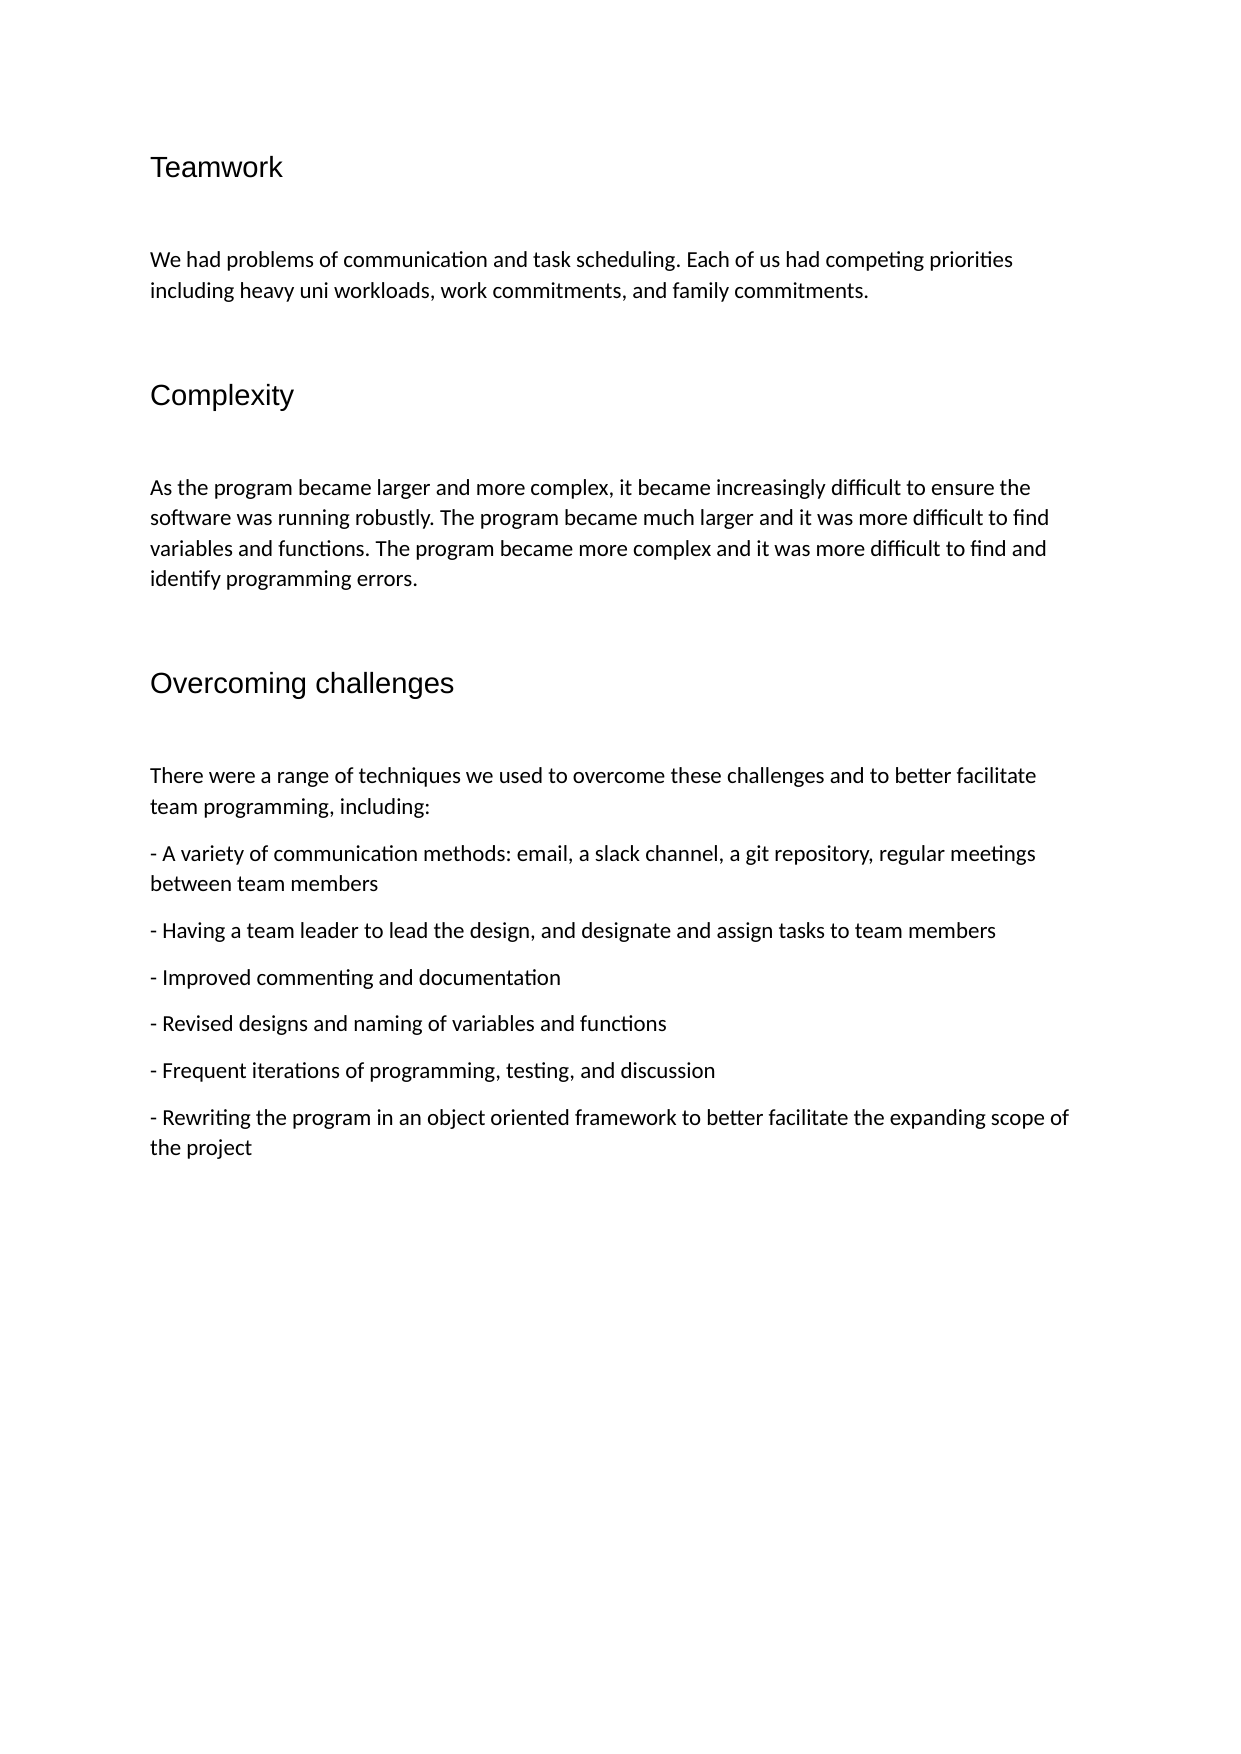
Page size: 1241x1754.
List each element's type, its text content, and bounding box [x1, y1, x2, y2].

subtitle Complexity [150, 378, 1090, 411]
text - Frequent iterations of programming, testing, and discussion [150, 1056, 1090, 1084]
text We had problems of communication and task scheduling. Each of us had competing priorities including heavy uni workloads, work commitments, and family commitments. [150, 246, 1090, 304]
text - Revised designs and naming of variables and functions [150, 1009, 1090, 1037]
subtitle Overcoming challenges [150, 666, 1090, 699]
text As the program became larger and more complex, it became increasingly difficult to ensure the software was running robustly. The program became much larger and it was more difficult to find variables and functions. The program became more complex and it was more difficult to find and identify programming errors. [150, 473, 1090, 592]
text - Rewriting the program in an object oriented framework to better facilitate the expanding scope of the project [150, 1103, 1090, 1161]
text There were a range of techniques we used to overcome these challenges and to better facilitate team programming, including: [150, 762, 1090, 820]
text - Improved commenting and documentation [150, 963, 1090, 991]
subtitle Teamwork [150, 150, 1090, 183]
text - A variety of communication methods: email, a slack channel, a git repository, regular meetings between team members [150, 839, 1090, 897]
text - Having a team leader to lead the design, and designate and assign tasks to team members [150, 916, 1090, 944]
